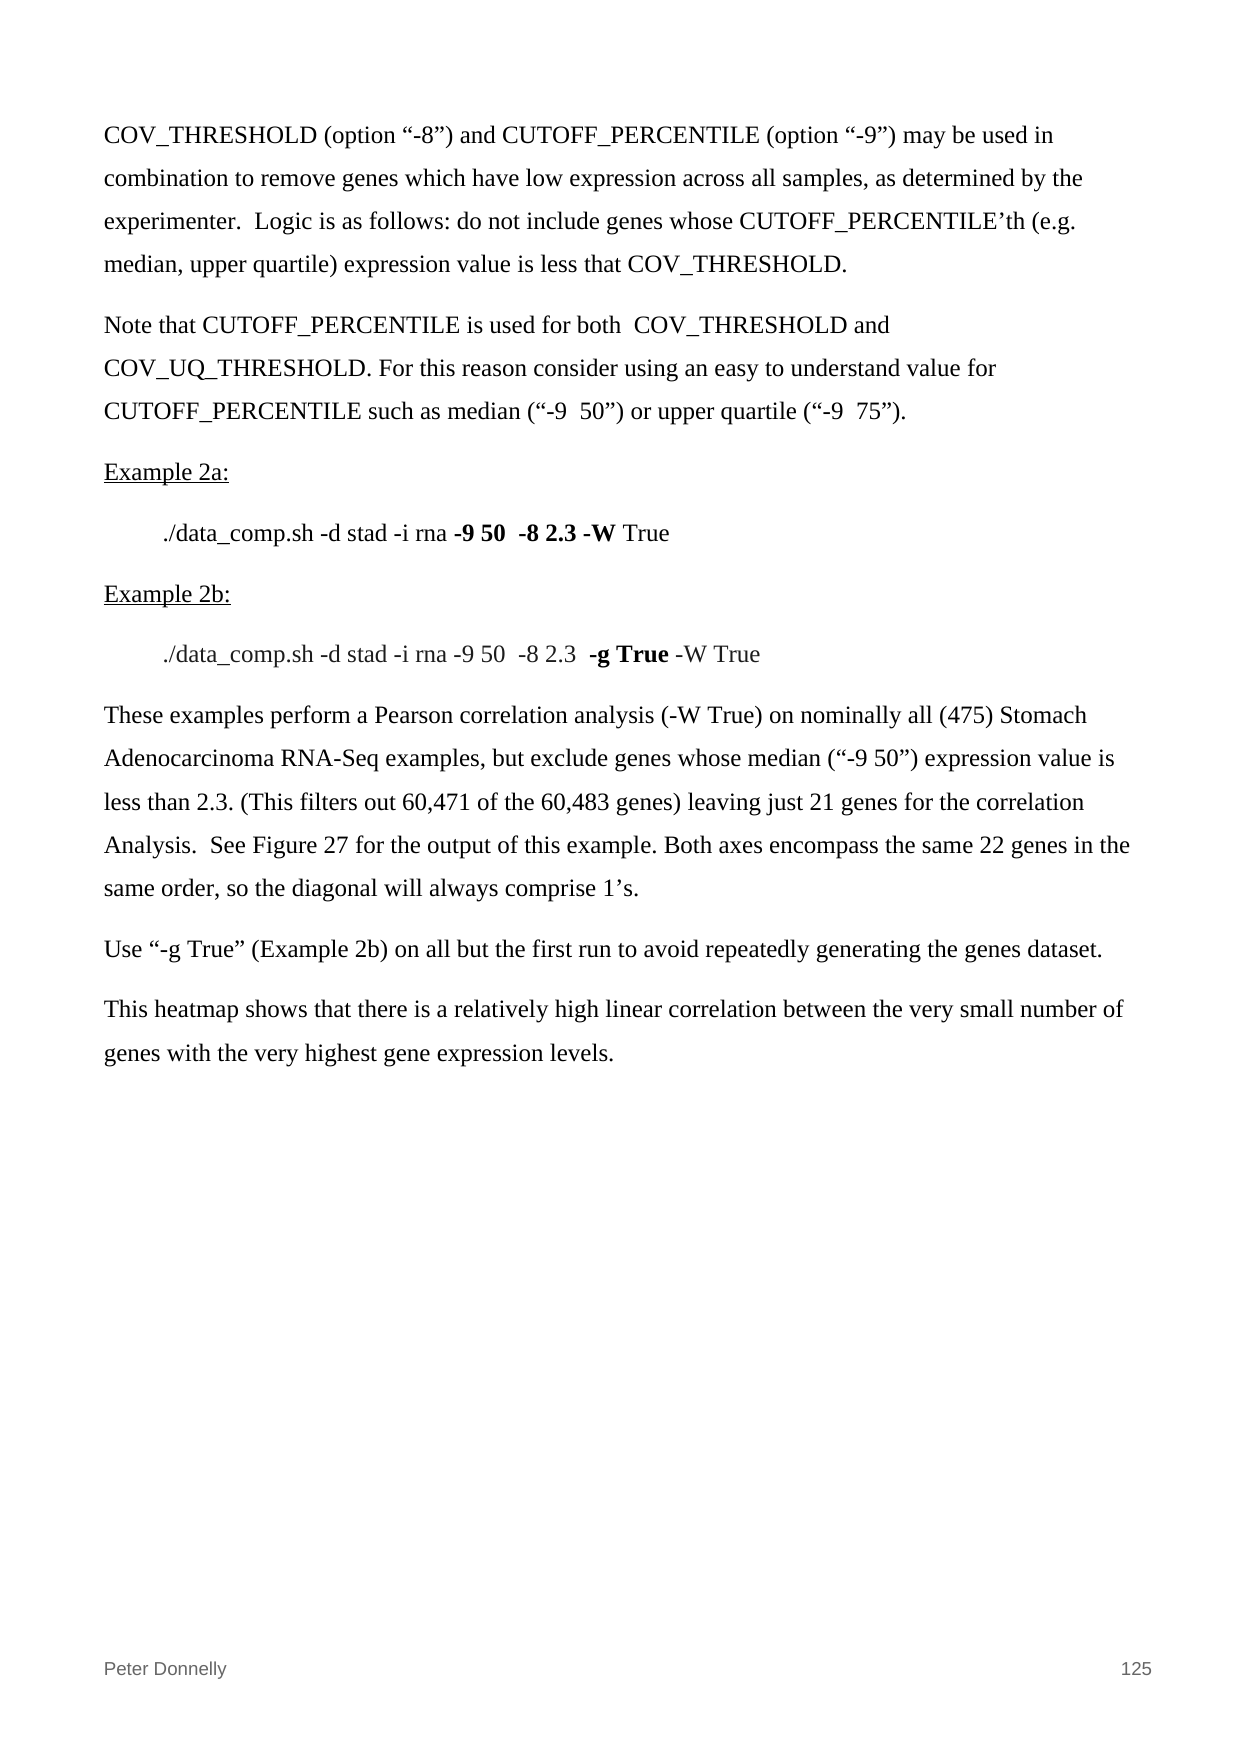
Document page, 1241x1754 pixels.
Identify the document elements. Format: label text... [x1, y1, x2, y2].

text These examples perform a Pearson correlation analysis (-W True) on nominally all (475) Stomach Adenocarcinoma RNA-Seq examples, but exclude genes whose median (“-9 50”) expression value is less than 2.3. (This filters out 60,471 of the 60,483 genes) leaving just 21 genes for the correlation Analysis. See Figure 27 for the output of this example. Both axes encompass the same 22 genes in the same order, so the diagonal will always comprise 1’s. [103, 700, 1146, 902]
text COV_THRESHOLD (option “-8”) and CUTOFF_PERCENTILE (option “-9”) may be used in combination to remove genes which have low expression across all samples, as determined by the experimenter. Logic is as follows: do not include genes whose CUTOFF_PERCENTILE’th (e.g. median, upper quartile) expression value is less that COV_THRESHOLD. [103, 120, 1146, 278]
text ./data_comp.sh -d stad -i rna -9 50 -8 2.3 -W True [162, 518, 1146, 547]
text ./data_comp.sh -d stad -i rna -9 50 -8 2.3 -g True -W True [162, 639, 1146, 668]
text Note that CUTOFF_PERCENTILE is used for both COV_THRESHOLD and COV_UQ_THRESHOLD. For this reason consider using an easy to understand value for CUTOFF_PERCENTILE such as median (“-9 50”) or upper quartile (“-9 75”). [103, 310, 1146, 425]
text Use “-g True” (Example 2b) on all but the first run to avoid repeatedly generating the genes dataset. [103, 934, 1146, 962]
text This heatmap shows that there is a relatively high linear correlation between the very small number of genes with the very highest gene expression levels. [103, 994, 1146, 1066]
text Example 2a: [103, 457, 1146, 486]
text Example 2b: [103, 579, 1146, 607]
